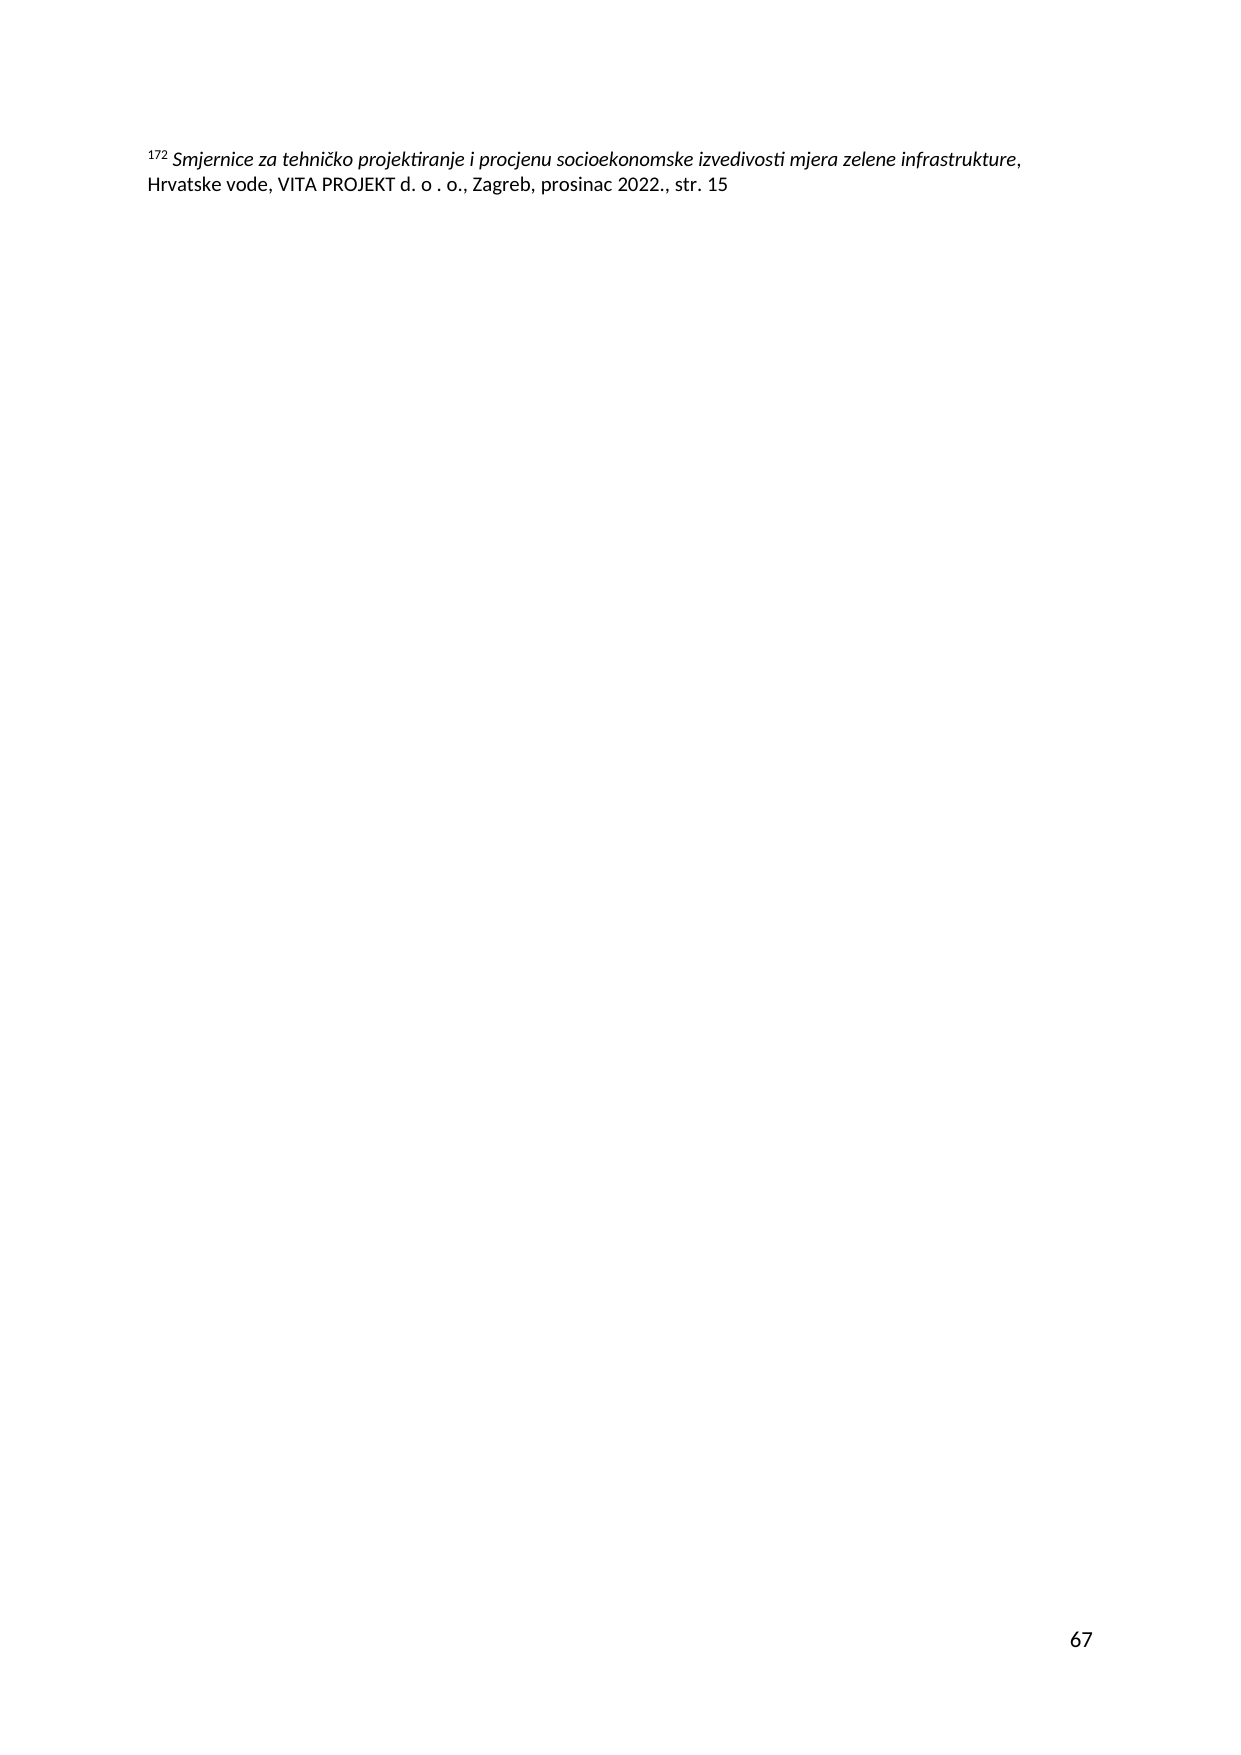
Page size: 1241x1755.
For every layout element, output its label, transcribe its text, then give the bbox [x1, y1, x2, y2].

text 172 Smjernice za tehničko projektiranje i procjenu socioekonomske izvedivosti mjera zelene infrastrukture, Hrvatske vode, VITA PROJEKT d. o . o., Zagreb, prosinac 2022., str. 15 [147, 146, 1093, 197]
